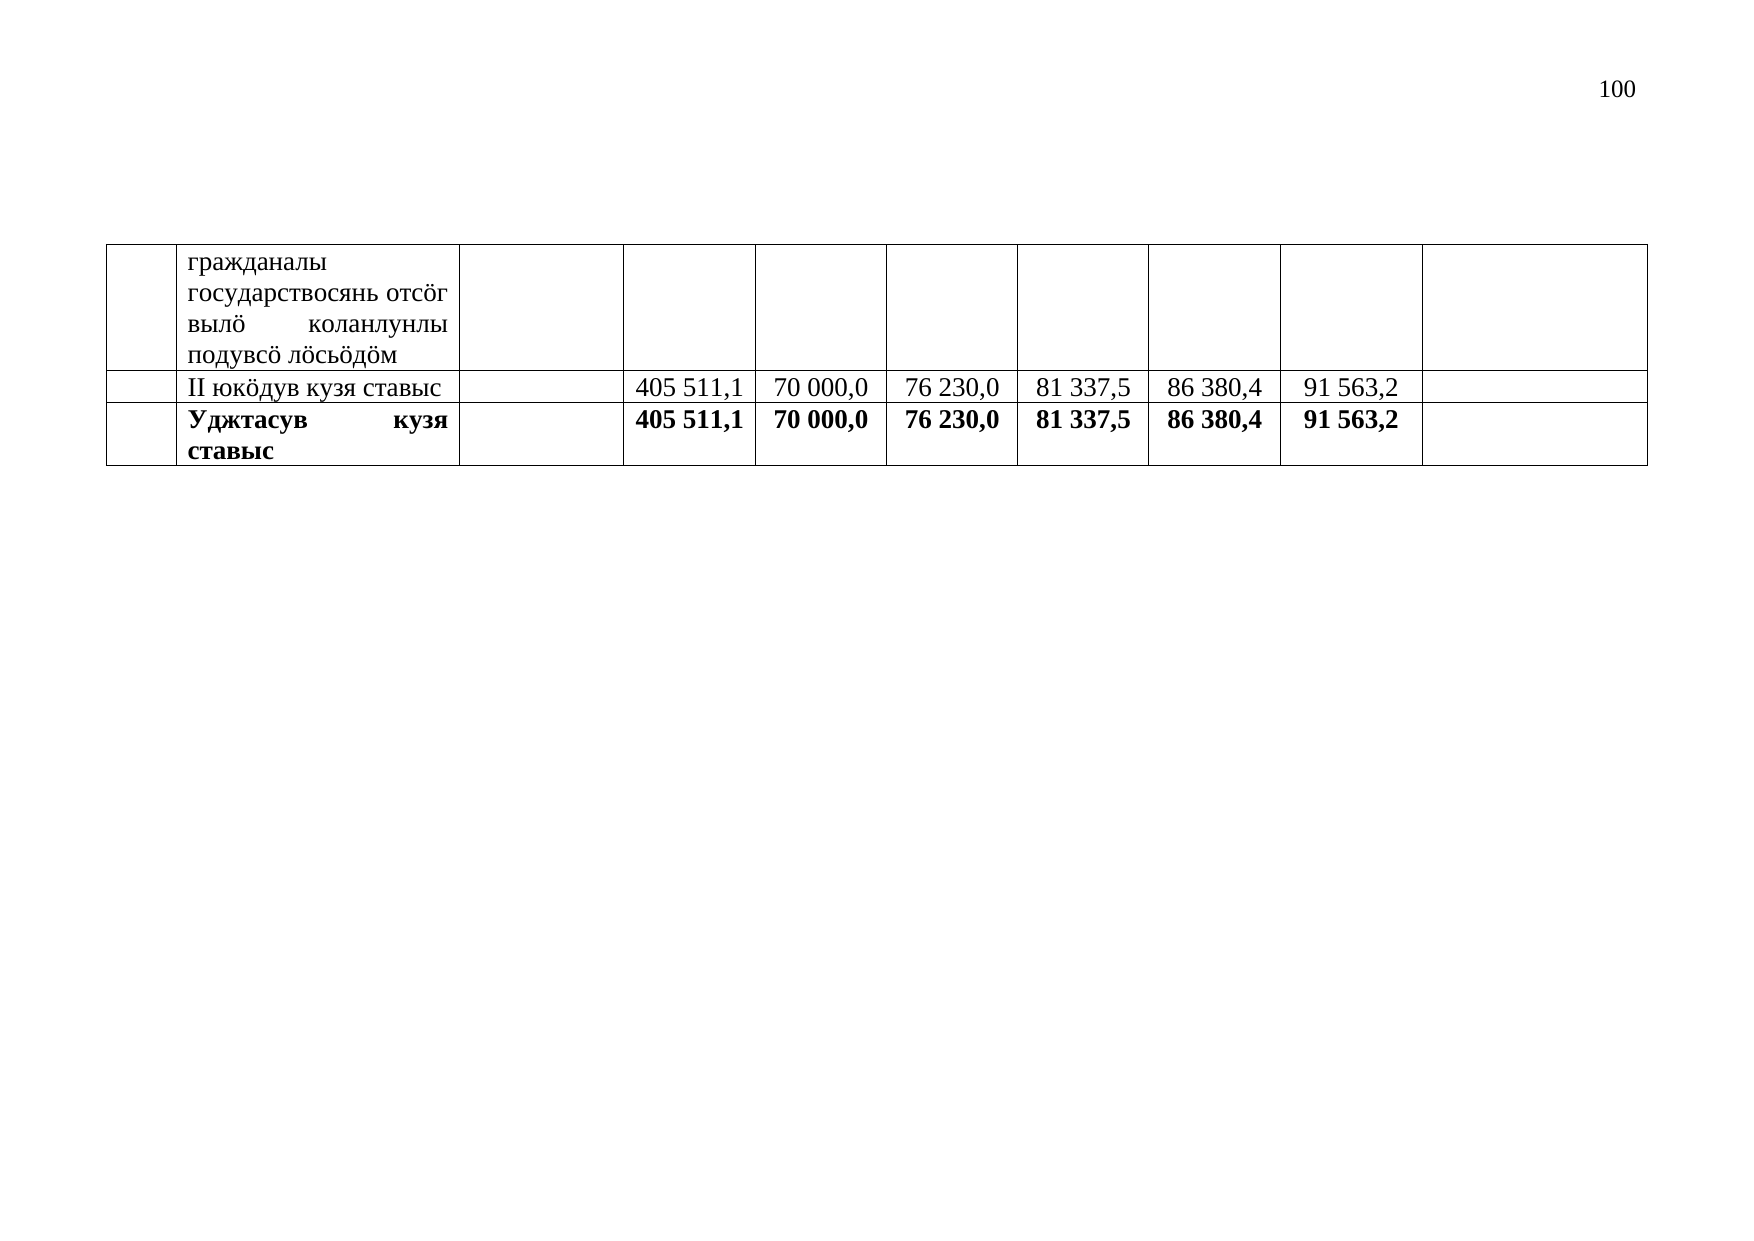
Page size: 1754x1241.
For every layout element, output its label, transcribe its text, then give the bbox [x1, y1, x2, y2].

table_cell - [887, 245, 1017, 369]
table_cell 70 000,0 [756, 371, 886, 402]
table_cell 76 230,0 [887, 403, 1017, 465]
table_cell II юкöдув кузя ставыс [177, 371, 459, 402]
table_cell - [1018, 245, 1148, 369]
table_cell 405 511,1 [624, 403, 755, 465]
table_cell 70 000,0 [756, 403, 886, 465]
table_cell [107, 371, 176, 402]
table_cell 86 380,4 [1149, 371, 1280, 402]
table_cell [107, 403, 176, 465]
table_cell - [1281, 245, 1422, 369]
table_cell [460, 245, 623, 369]
table_cell 81 337,5 [1018, 403, 1148, 465]
table_cell - [1149, 245, 1280, 369]
table_cell 91 563,2 [1281, 371, 1422, 402]
table_cell - [756, 245, 886, 369]
table_cell Уджтасув кузя ставыс [177, 403, 459, 465]
table_cell [1423, 403, 1647, 465]
table_cell [460, 403, 623, 465]
table_cell - [624, 245, 755, 369]
table_cell [107, 245, 176, 369]
table_cell [460, 371, 623, 402]
table_cell гражданалы государствосянь отсöг вылö коланлунлы подувсö лöсьöдöм [177, 245, 459, 369]
table_cell 81 337,5 [1018, 371, 1148, 402]
table_cell 405 511,1 [624, 371, 755, 402]
table_cell 76 230,0 [887, 371, 1017, 402]
table_cell [1423, 245, 1647, 369]
table_cell 86 380,4 [1149, 403, 1280, 465]
table_cell [1423, 371, 1647, 402]
table_cell 91 563,2 [1281, 403, 1422, 465]
